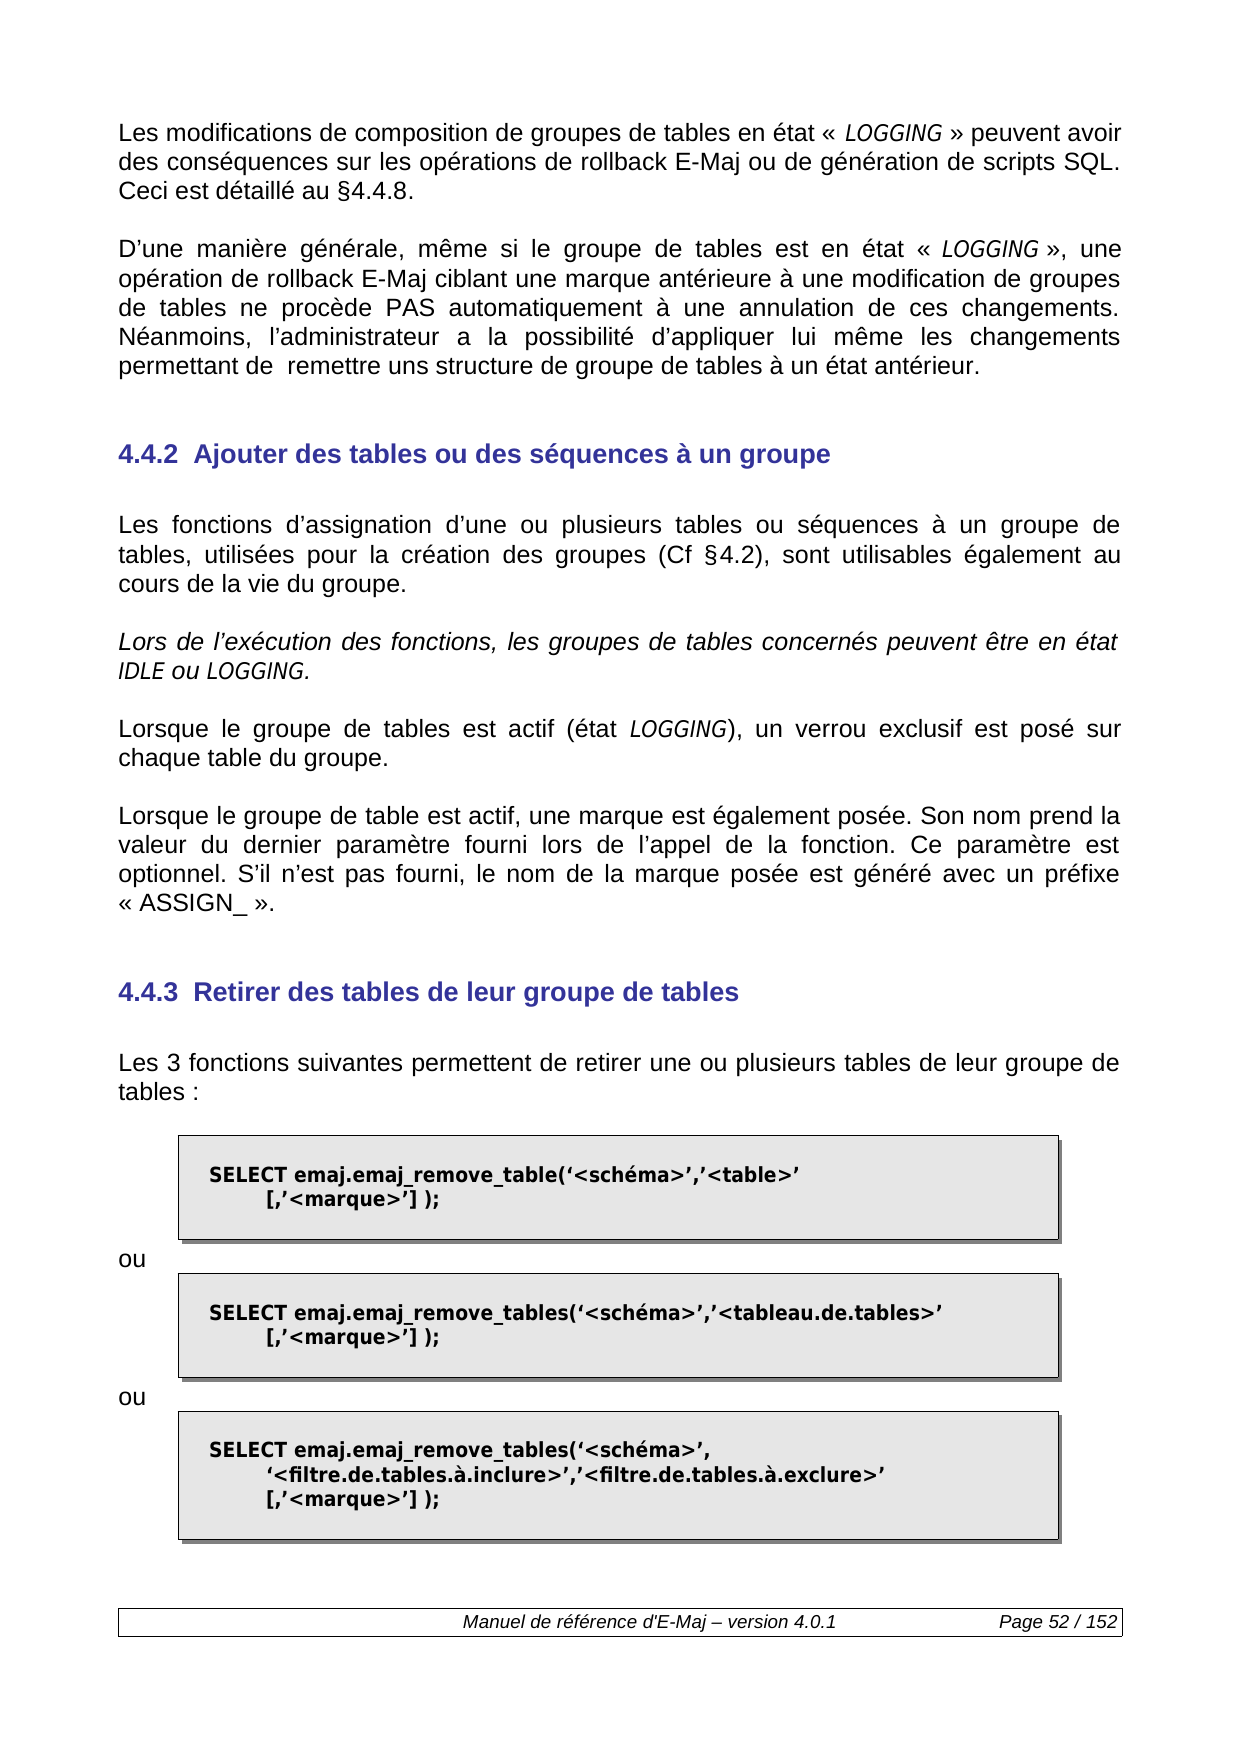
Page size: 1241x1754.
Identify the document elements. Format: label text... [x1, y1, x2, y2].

text D’une manière générale, même si le groupe de tables est en état « LOGGING », une opération de rollback E-Maj ciblant une marque antérieure à une modification de groupes de tables ne procède PAS automatiquement à une annulation de ces changements. Néanmoins, l’administrateur a la possibilité d’appliquer lui même les changements permettant de remettre uns structure de groupe de tables à un état antérieur. [118, 234, 1122, 380]
text Lors de l’exécution des fonctions, les groupes de tables concernés peuvent être en état IDLE ou LOGGING. [118, 627, 1122, 685]
text SELECT emaj.emaj_remove_tables(‘<schéma>’, [179, 1435, 1058, 1459]
text Les 3 fonctions suivantes permettent de retirer une ou plusieurs tables de leur groupe de tables : [118, 1048, 1122, 1106]
text Les fonctions d’assignation d’une ou plusieurs tables ou séquences à un groupe de tables, utilisées pour la création des groupes (Cf §4.2), sont utilisables également au cours de la vie du groupe. [118, 510, 1122, 598]
text SELECT emaj.emaj_remove_table(‘<schéma>’,’<table>’ [179, 1160, 1058, 1184]
subtitle Ajouter des tables ou des séquences à un groupe [118, 438, 1122, 469]
text ou [118, 1244, 1122, 1273]
text Les modifications de composition de groupes de tables en état « LOGGING » peuvent avoir des conséquences sur les opérations de rollback E-Maj ou de génération de scripts SQL. Ceci est détaillé au §4.4.8. [118, 118, 1122, 205]
text [,’<marque>’] ); [179, 1322, 1058, 1346]
text [,’<marque>’] ); [179, 1184, 1058, 1209]
text ou [118, 1382, 1122, 1411]
subtitle Retirer des tables de leur groupe de tables [118, 975, 1122, 1006]
text [,’<marque>’] ); [179, 1484, 1058, 1508]
text SELECT emaj.emaj_remove_tables(‘<schéma>’,’<tableau.de.tables>’ [179, 1297, 1058, 1322]
text ‘<filtre.de.tables.à.inclure>’,’<filtre.de.tables.à.exclure>’ [179, 1459, 1058, 1484]
text Lorsque le groupe de table est actif, une marque est également posée. Son nom prend la valeur du dernier paramètre fourni lors de l’appel de la fonction. Ce paramètre est optionnel. S’il n’est pas fourni, le nom de la marque posée est généré avec un préfixe « ASSIGN_ ». [118, 801, 1122, 917]
text Lorsque le groupe de tables est actif (état LOGGING), un verrou exclusif est posé sur chaque table du groupe. [118, 714, 1122, 772]
